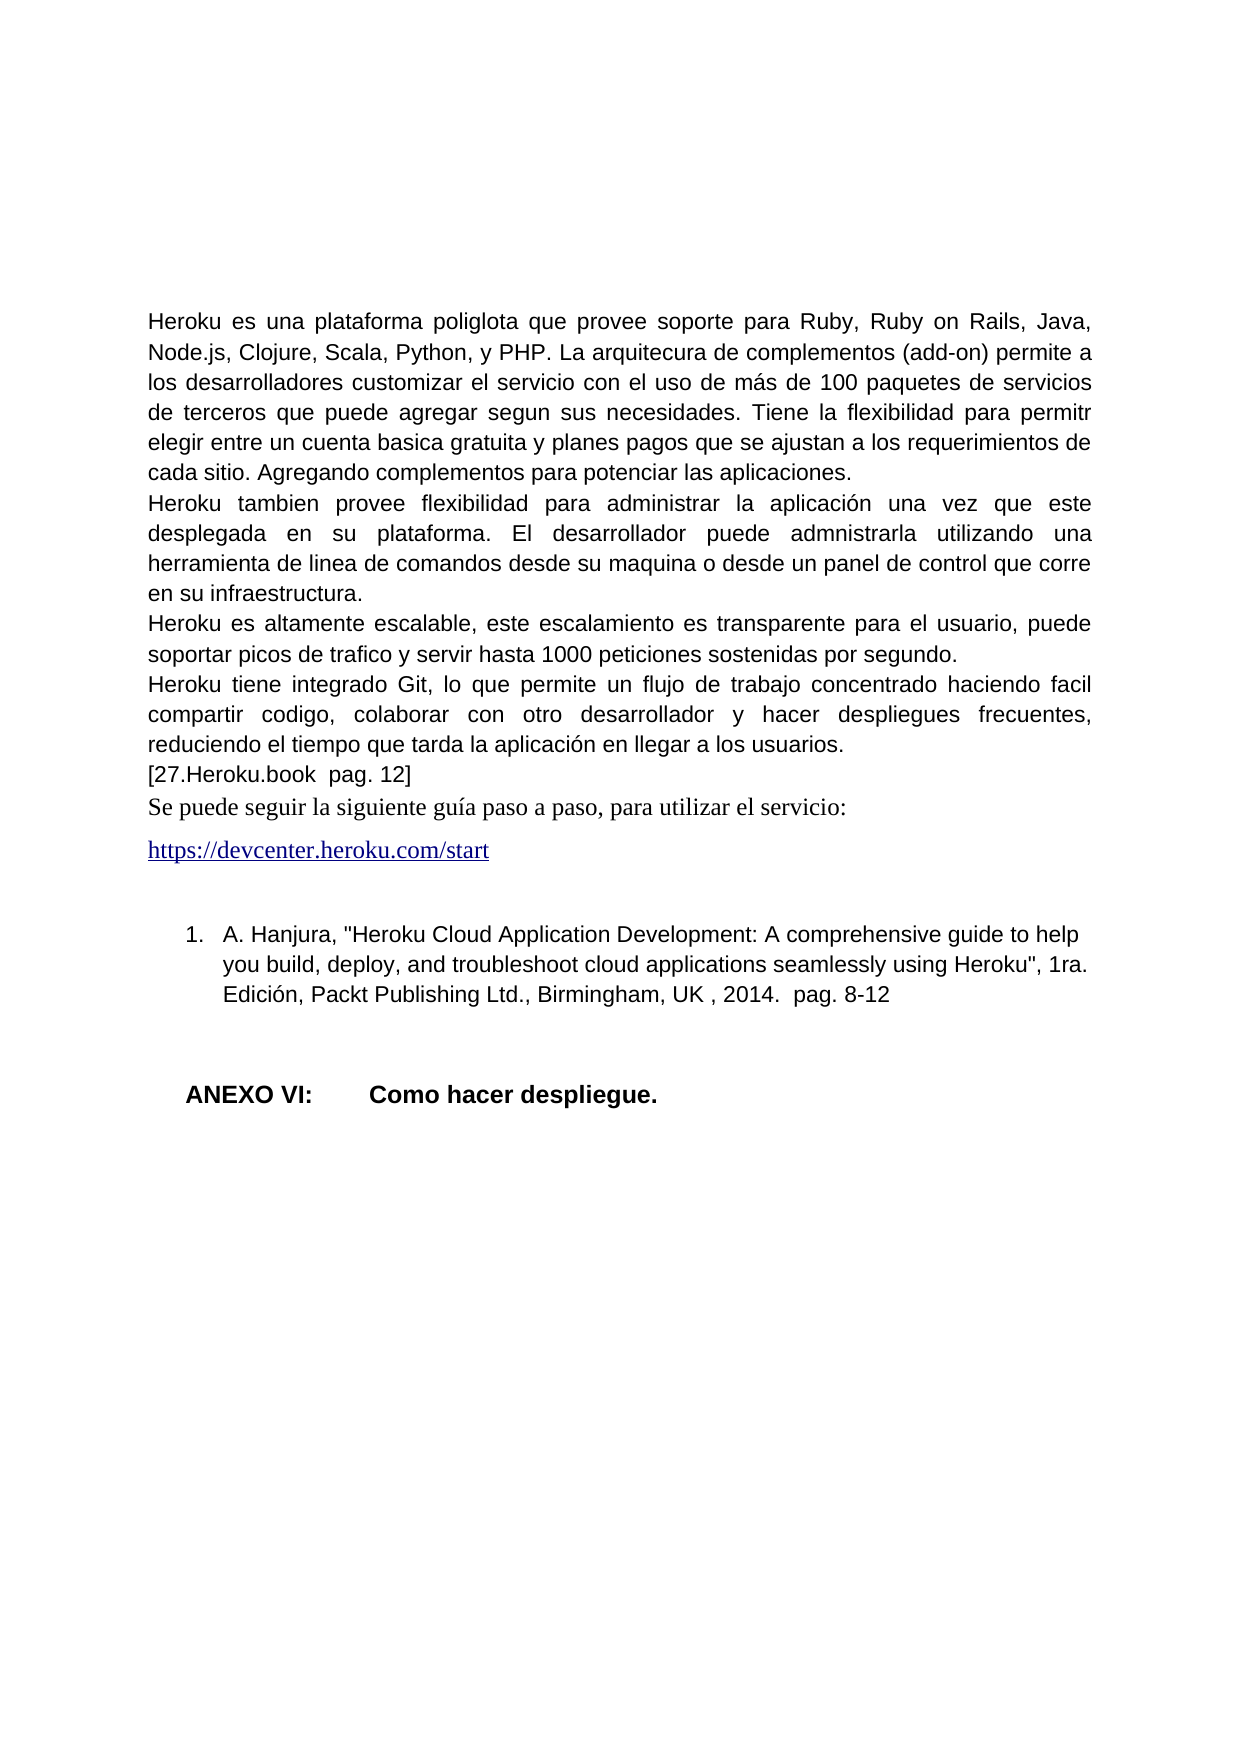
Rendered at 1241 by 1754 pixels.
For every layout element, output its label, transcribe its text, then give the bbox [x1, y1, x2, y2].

subtitle Como hacer despliegue. [185, 1080, 1093, 1108]
text Heroku tiene integrado Git, lo que permite un flujo de trabajo concentrado haciendo facil compartir codigo, colaborar con otro desarrollador y hacer despliegues frecuentes, reduciendo el tiempo que tarda la aplicación en llegar a los usuarios. [148, 671, 1093, 758]
text Heroku tambien provee flexibilidad para administrar la aplicación una vez que este desplegada en su plataforma. El desarrollador puede admnistrarla utilizando una herramienta de linea de comandos desde su maquina o desde un panel de control que corre en su infraestructura. [148, 489, 1093, 607]
text Heroku es una plataforma poliglota que provee soporte para Ruby, Ruby on Rails, Java, Node.js, Clojure, Scala, Python, y PHP. La arquitecura de complementos (add-on) permite a los desarrolladores customizar el servicio con el uso de más de 100 paquetes de servicios de terceros que puede agregar segun sus necesidades. Tiene la flexibilidad para permitr elegir entre un cuenta basica gratuita y planes pagos que se ajustan a los requerimientos de cada sitio. Agregando complementos para potenciar las aplicaciones. [148, 308, 1093, 486]
text Se puede seguir la siguiente guía paso a paso, para utilizar el servicio: https://devcenter.heroku.com/start [148, 792, 1093, 863]
text Heroku es altamente escalable, este escalamiento es transparente para el usuario, puede soportar picos de trafico y servir hasta 1000 peticiones sostenidas por segundo. [148, 610, 1093, 667]
text [27.Heroku.book pag. 12] [148, 761, 1093, 788]
list A. Hanjura, "Heroku Cloud Application Development: A comprehensive guide to help you build, deploy, and troubleshoot cloud applications seamlessly using Heroku", 1ra. Edición, Packt Publishing Ltd., Birmingham, UK , 2014. pag. 8-12 [185, 921, 1093, 1008]
